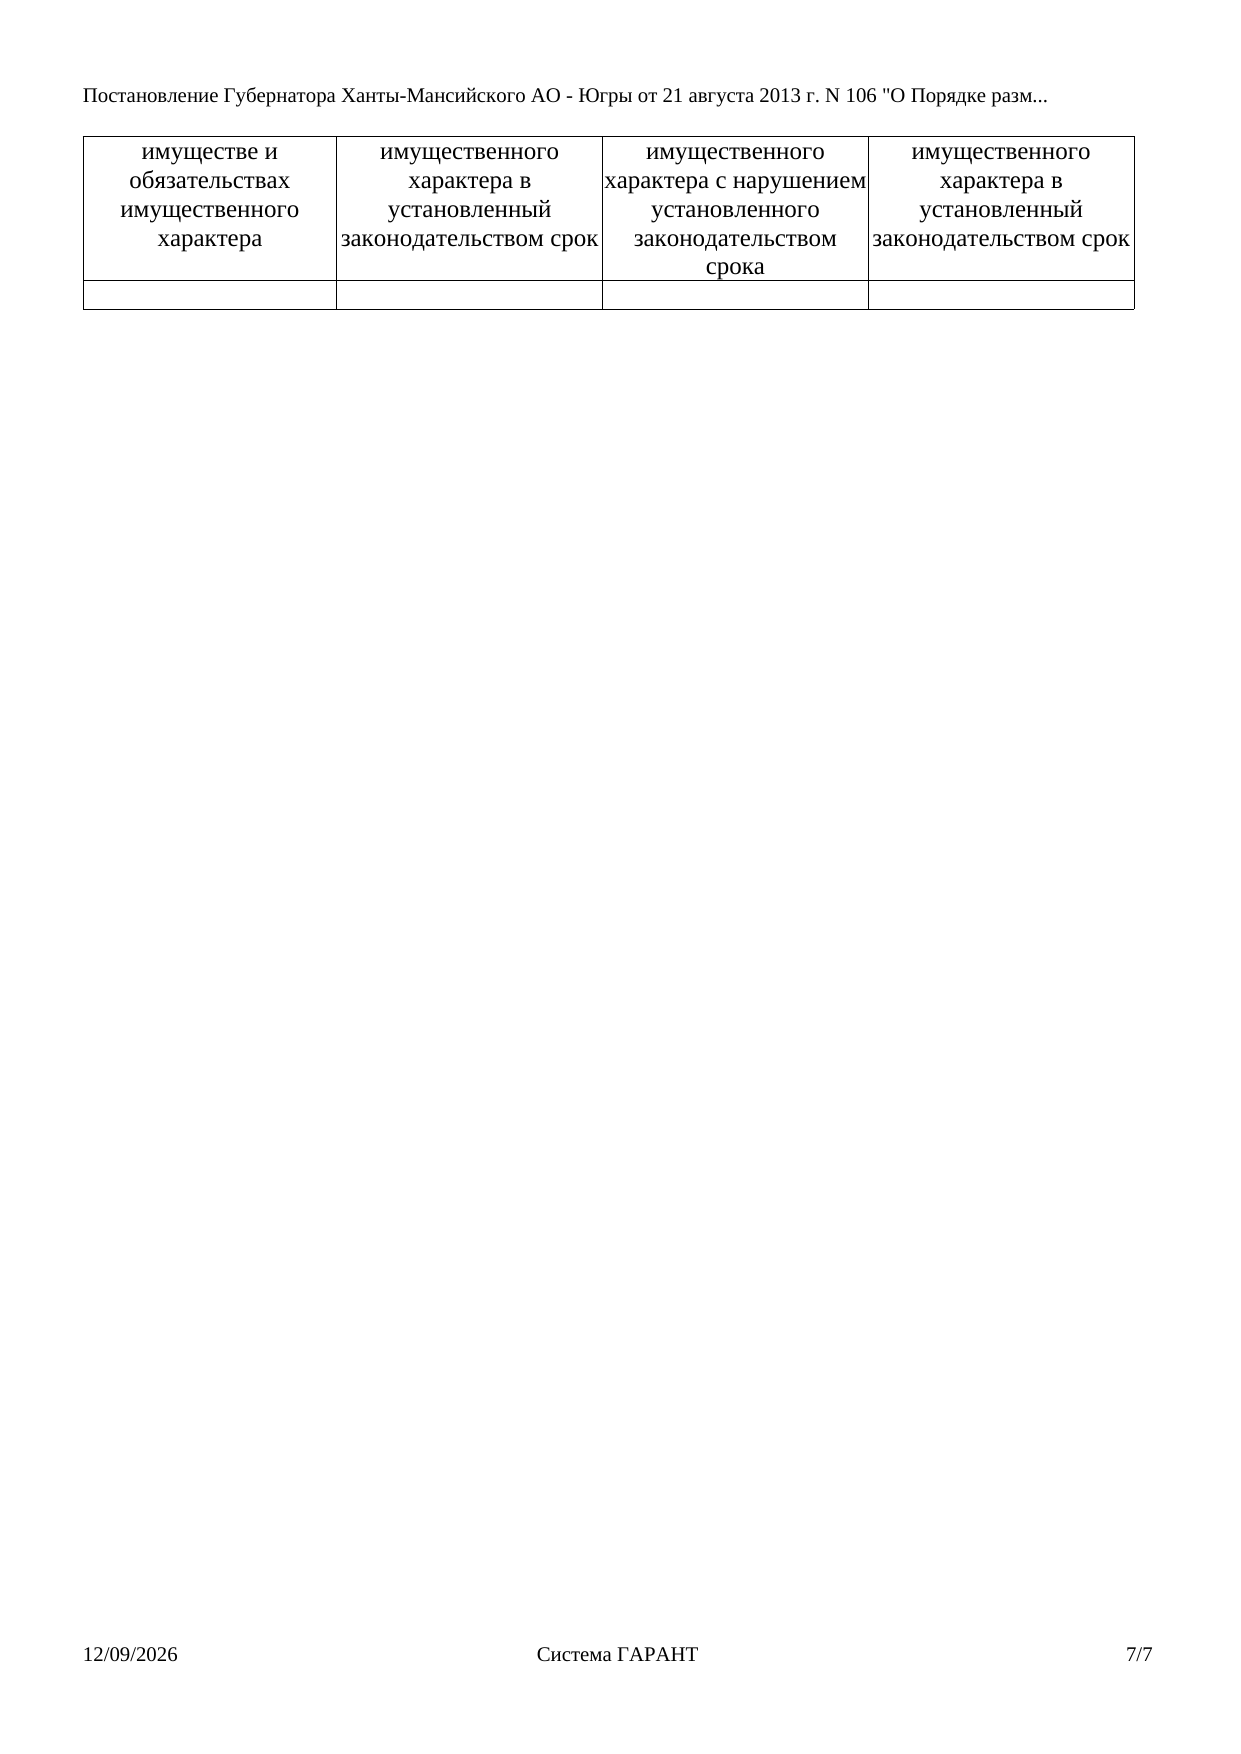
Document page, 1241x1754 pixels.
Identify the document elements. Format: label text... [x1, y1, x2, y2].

table_header имущественного характера в установленный законодательством срок [337, 137, 602, 280]
table_header имуществе и обязательствах имущественного характера [84, 137, 336, 280]
table_cell [84, 281, 336, 309]
table_cell [337, 281, 602, 309]
table_header имущественного характера с нарушением установленного законодательством срока [603, 137, 868, 280]
table_cell [603, 281, 868, 309]
table_header имущественного характера в установленный законодательством срок [869, 137, 1134, 280]
table_cell [869, 281, 1134, 309]
